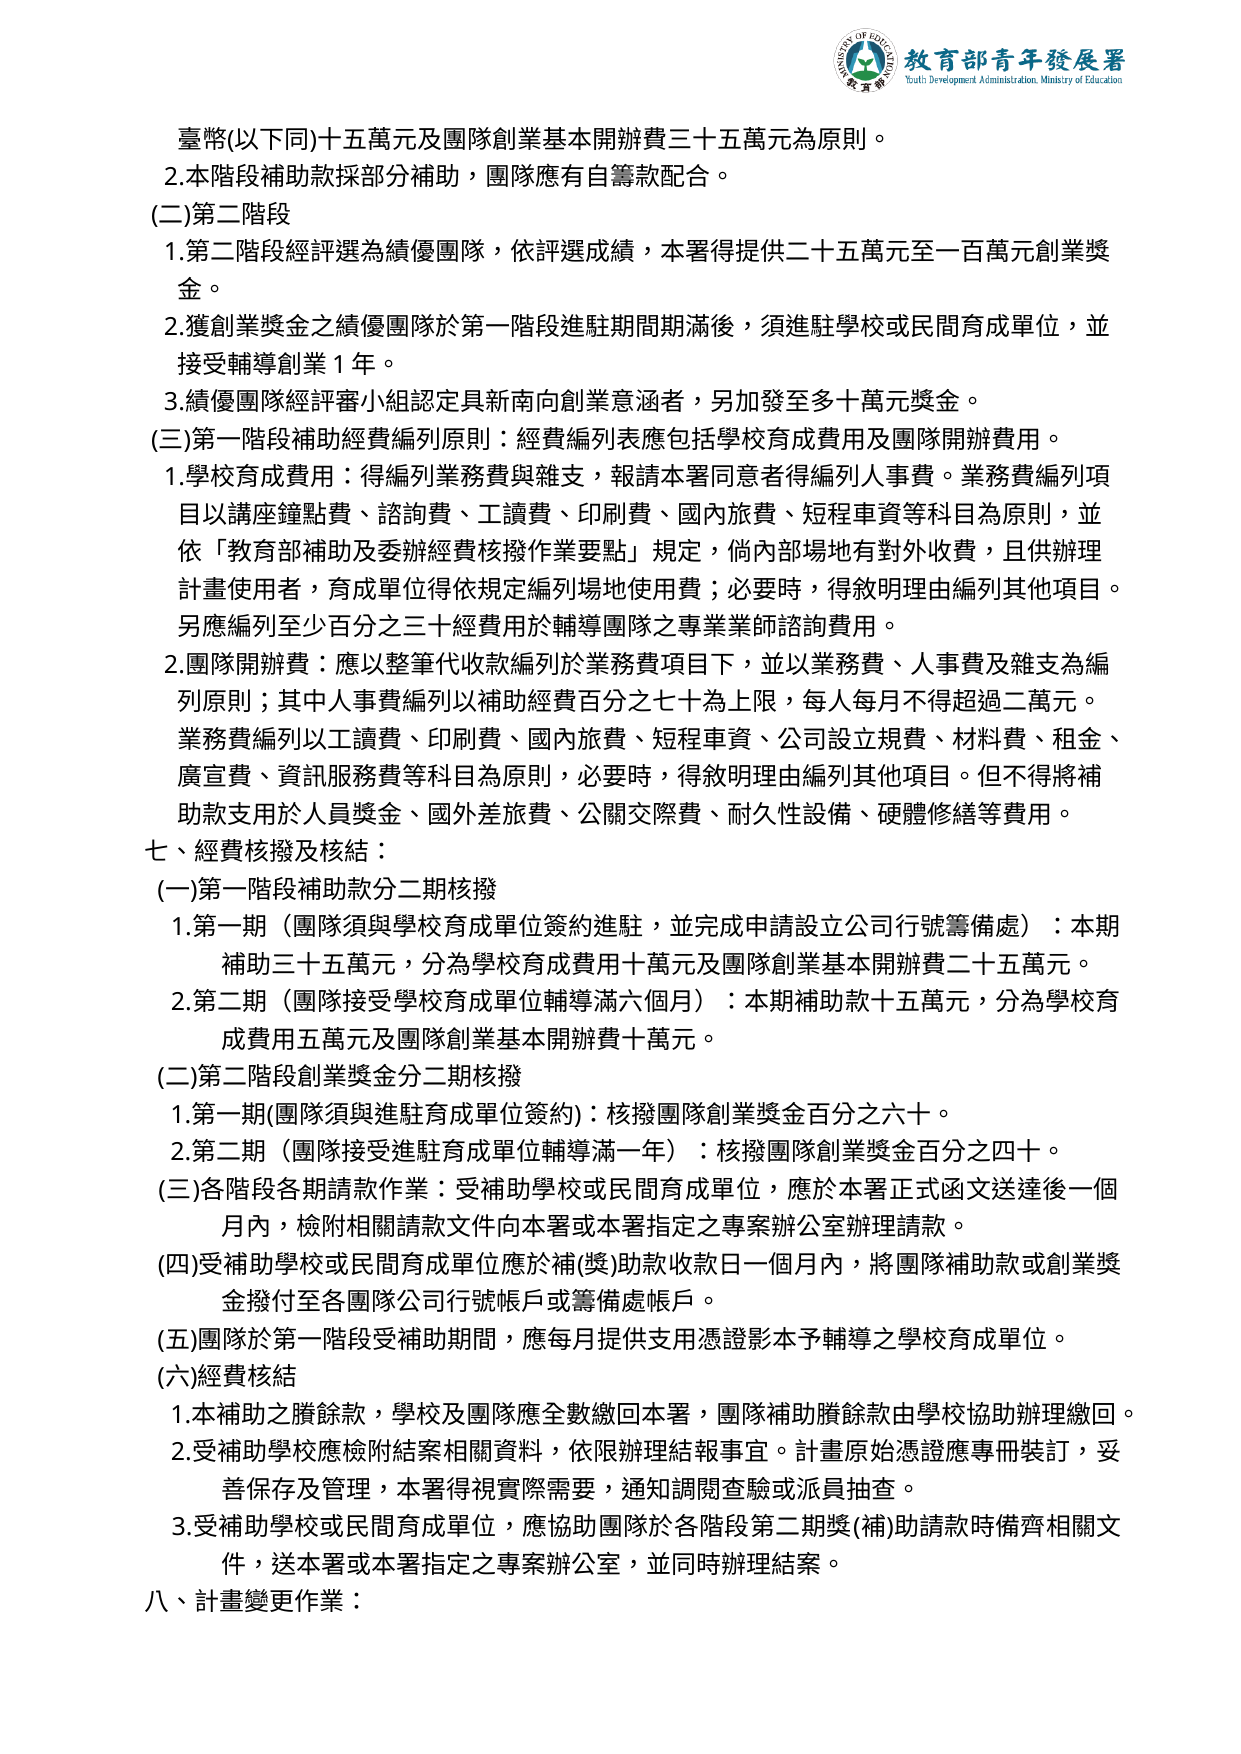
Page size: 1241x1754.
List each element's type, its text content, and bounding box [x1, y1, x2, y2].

text 1.第二階段經評選為績優團隊，依評選成績，本署得提供二十五萬元至一百萬元創業獎 [144, 231, 1122, 268]
text 另應編列至少百分之三十經費用於輔導團隊之專業業師諮詢費用。 [144, 606, 1122, 643]
text 臺幣(以下同)十五萬元及團隊創業基本開辦費三十五萬元為原則。 [144, 118, 1122, 156]
text 依「教育部補助及委辦經費核撥作業要點」規定，倘內部場地有對外收費，且供辦理 [144, 531, 1122, 568]
text 八、計畫變更作業： [144, 1581, 1122, 1618]
text 1.本補助之賸餘款，學校及團隊應全數繳回本署，團隊補助賸餘款由學校協助辦理繳回。 [144, 1393, 1122, 1431]
text 2.獲創業獎金之績優團隊於第一階段進駐期間期滿後，須進駐學校或民間育成單位，並 [144, 306, 1122, 343]
text 2.第二期（團隊接受進駐育成單位輔導滿一年）：核撥團隊創業獎金百分之四十。 [144, 1131, 1122, 1168]
text 七、經費核撥及核結： [144, 831, 1122, 868]
text 1.第一期（團隊須與學校育成單位簽約進駐，並完成申請設立公司行號籌備處）：本期補助三十五萬元，分為學校育成費用十萬元及團隊創業基本開辦費二十五萬元。 [144, 906, 1122, 981]
picture [826, 23, 1131, 97]
text 2.第二期（團隊接受學校育成單位輔導滿六個月）：本期補助款十五萬元，分為學校育成費用五萬元及團隊創業基本開辦費十萬元。 [144, 981, 1122, 1056]
text (一)第一階段補助款分二期核撥 [144, 868, 1122, 906]
text 目以講座鐘點費、諮詢費、工讀費、印刷費、國內旅費、短程車資等科目為原則，並 [144, 493, 1122, 531]
text (二)第二階段 [144, 193, 1122, 231]
text 2.團隊開辦費：應以整筆代收款編列於業務費項目下，並以業務費、人事費及雜支為編 [144, 643, 1122, 681]
text 計畫使用者，育成單位得依規定編列場地使用費；必要時，得敘明理由編列其他項目。 [144, 568, 1122, 606]
text (五)團隊於第一階段受補助期間，應每月提供支用憑證影本予輔導之學校育成單位。 [144, 1318, 1122, 1356]
text (三)各階段各期請款作業：受補助學校或民間育成單位，應於本署正式函文送達後一個月內，檢附相關請款文件向本署或本署指定之專案辦公室辦理請款。 [144, 1168, 1122, 1243]
text 接受輔導創業1年。 [144, 343, 1122, 381]
text (二)第二階段創業獎金分二期核撥 [144, 1056, 1122, 1093]
text 3.受補助學校或民間育成單位，應協助團隊於各階段第二期獎(補)助請款時備齊相關文件，送本署或本署指定之專案辦公室，並同時辦理結案。 [144, 1506, 1122, 1581]
text (三)第一階段補助經費編列原則：經費編列表應包括學校育成費用及團隊開辦費用。 [144, 418, 1122, 456]
text 2.受補助學校應檢附結案相關資料，依限辦理結報事宜。計畫原始憑證應專冊裝訂，妥善保存及管理，本署得視實際需要，通知調閱查驗或派員抽查。 [144, 1431, 1122, 1506]
text (六)經費核結 [144, 1356, 1122, 1393]
text 助款支用於人員獎金、國外差旅費、公關交際費、耐久性設備、硬體修繕等費用。 [144, 793, 1122, 831]
text 2.本階段補助款採部分補助，團隊應有自籌款配合。 [144, 156, 1122, 193]
text (四)受補助學校或民間育成單位應於補(獎)助款收款日一個月內，將團隊補助款或創業獎金撥付至各團隊公司行號帳戶或籌備處帳戶。 [144, 1243, 1122, 1318]
text 1.學校育成費用：得編列業務費與雜支，報請本署同意者得編列人事費。業務費編列項 [144, 456, 1122, 493]
text 3.績優團隊經評審小組認定具新南向創業意涵者，另加發至多十萬元獎金。 [144, 381, 1122, 418]
text 列原則；其中人事費編列以補助經費百分之七十為上限，每人每月不得超過二萬元。 [144, 681, 1122, 718]
text 業務費編列以工讀費、印刷費、國內旅費、短程車資、公司設立規費、材料費、租金、 [144, 718, 1122, 756]
text 1.第一期(團隊須與進駐育成單位簽約)：核撥團隊創業獎金百分之六十。 [144, 1093, 1122, 1131]
text 金。 [144, 268, 1122, 306]
text 廣宣費、資訊服務費等科目為原則，必要時，得敘明理由編列其他項目。但不得將補 [144, 756, 1122, 793]
